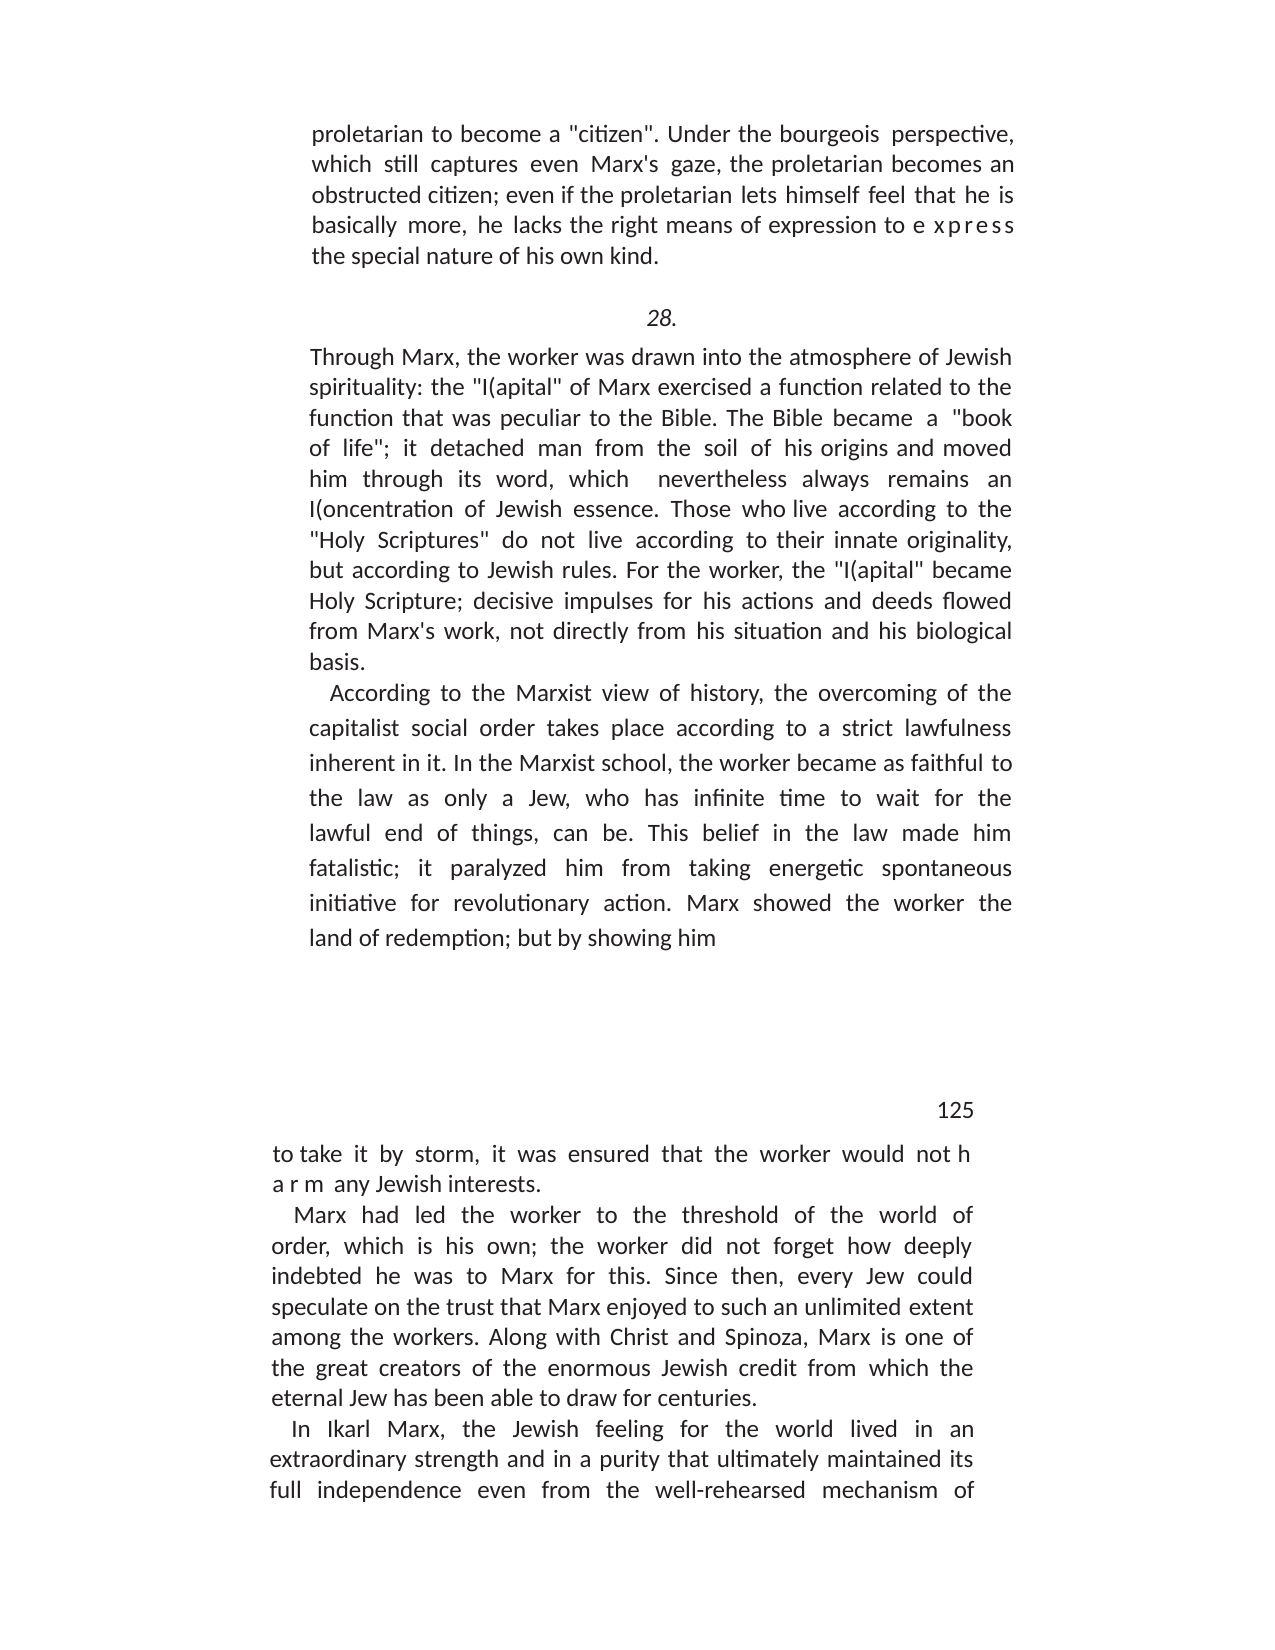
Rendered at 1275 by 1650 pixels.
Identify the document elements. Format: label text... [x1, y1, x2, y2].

text According to the Marxist view of history, the overcoming of the capitalist social order takes place according to a strict lawfulness inherent in it. In the Marxist school, the worker became as faithful to the law as only a Jew, who has infinite time to wait for the lawful end of things, can be. This belief in the law made him fatalistic; it paralyzed him from taking energetic spontaneous initiative for revolutionary action. Marx showed the worker the land of redemption; but by showing him [309, 677, 1012, 952]
text Marx had led the worker to the threshold of the world of order, which is his own; the worker did not forget how deeply indebted he was to Marx for this. Since then, every Jew could speculate on the trust that Marx enjoyed to such an unlimited extent among the workers. Along with Christ and Spinoza, Marx is one of the great creators of the enormous Jewish credit from which the eternal Jew has been able to draw for centuries. [271, 1199, 973, 1413]
text proletarian to become a "citizen". Under the bourgeois perspective, which still captures even Marx's gaze, the proletarian becomes an obstructed citizen; even if the proletarian lets himself feel that he is basically more, he lacks the right means of expression to e xpress the special nature of his own kind. [311, 118, 1014, 271]
text to take it by storm, it was ensured that the worker would not h a r m any Jewish interests. [272, 1138, 970, 1199]
text 28. [280, 302, 1043, 332]
text In Ikarl Marx, the Jewish feeling for the world lived in an extraordinary strength and in a purity that ultimately maintained its full independence even from the well-rehearsed mechanism of [269, 1413, 975, 1505]
text Through Marx, the worker was drawn into the atmosphere of Jewish spirituality: the "I(apital" of Marx exercised a function related to the function that was peculiar to the Bible. The Bible became a "book of life"; it detached man from the soil of his origins and moved him through its word, which nevertheless always remains an I(oncentration of Jewish essence. Those who live according to the "Holy Scriptures" do not live according to their innate originality, but according to Jewish rules. For the worker, the "I(apital" became Holy Scripture; decisive impulses for his actions and deeds flowed from Marx's work, not directly from his situation and his biological basis. [309, 341, 1012, 676]
text 125 [118, 1094, 974, 1124]
